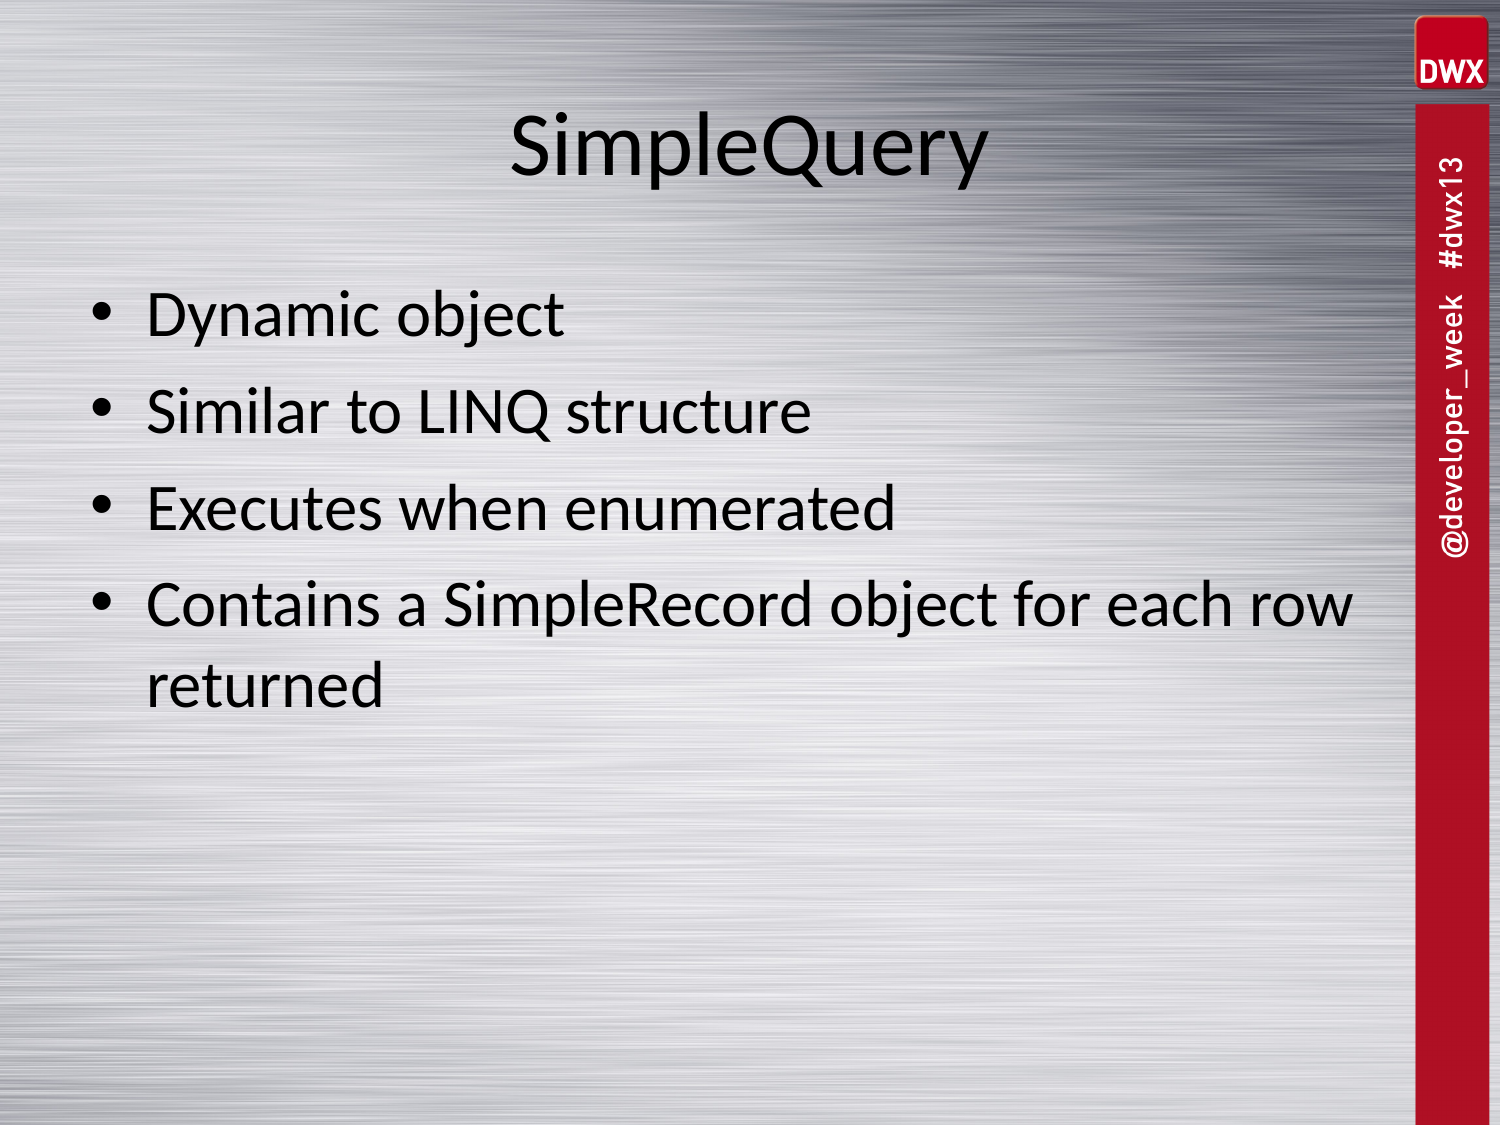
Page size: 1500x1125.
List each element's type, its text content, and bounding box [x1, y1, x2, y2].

picture [0, 0, 1500, 1125]
list Dynamic object Similar to LINQ structure Executes when enumerated Contains a SimpleRecord object for each row returned [75, 262, 1426, 1006]
title SimpleQuery [75, 45, 1426, 233]
